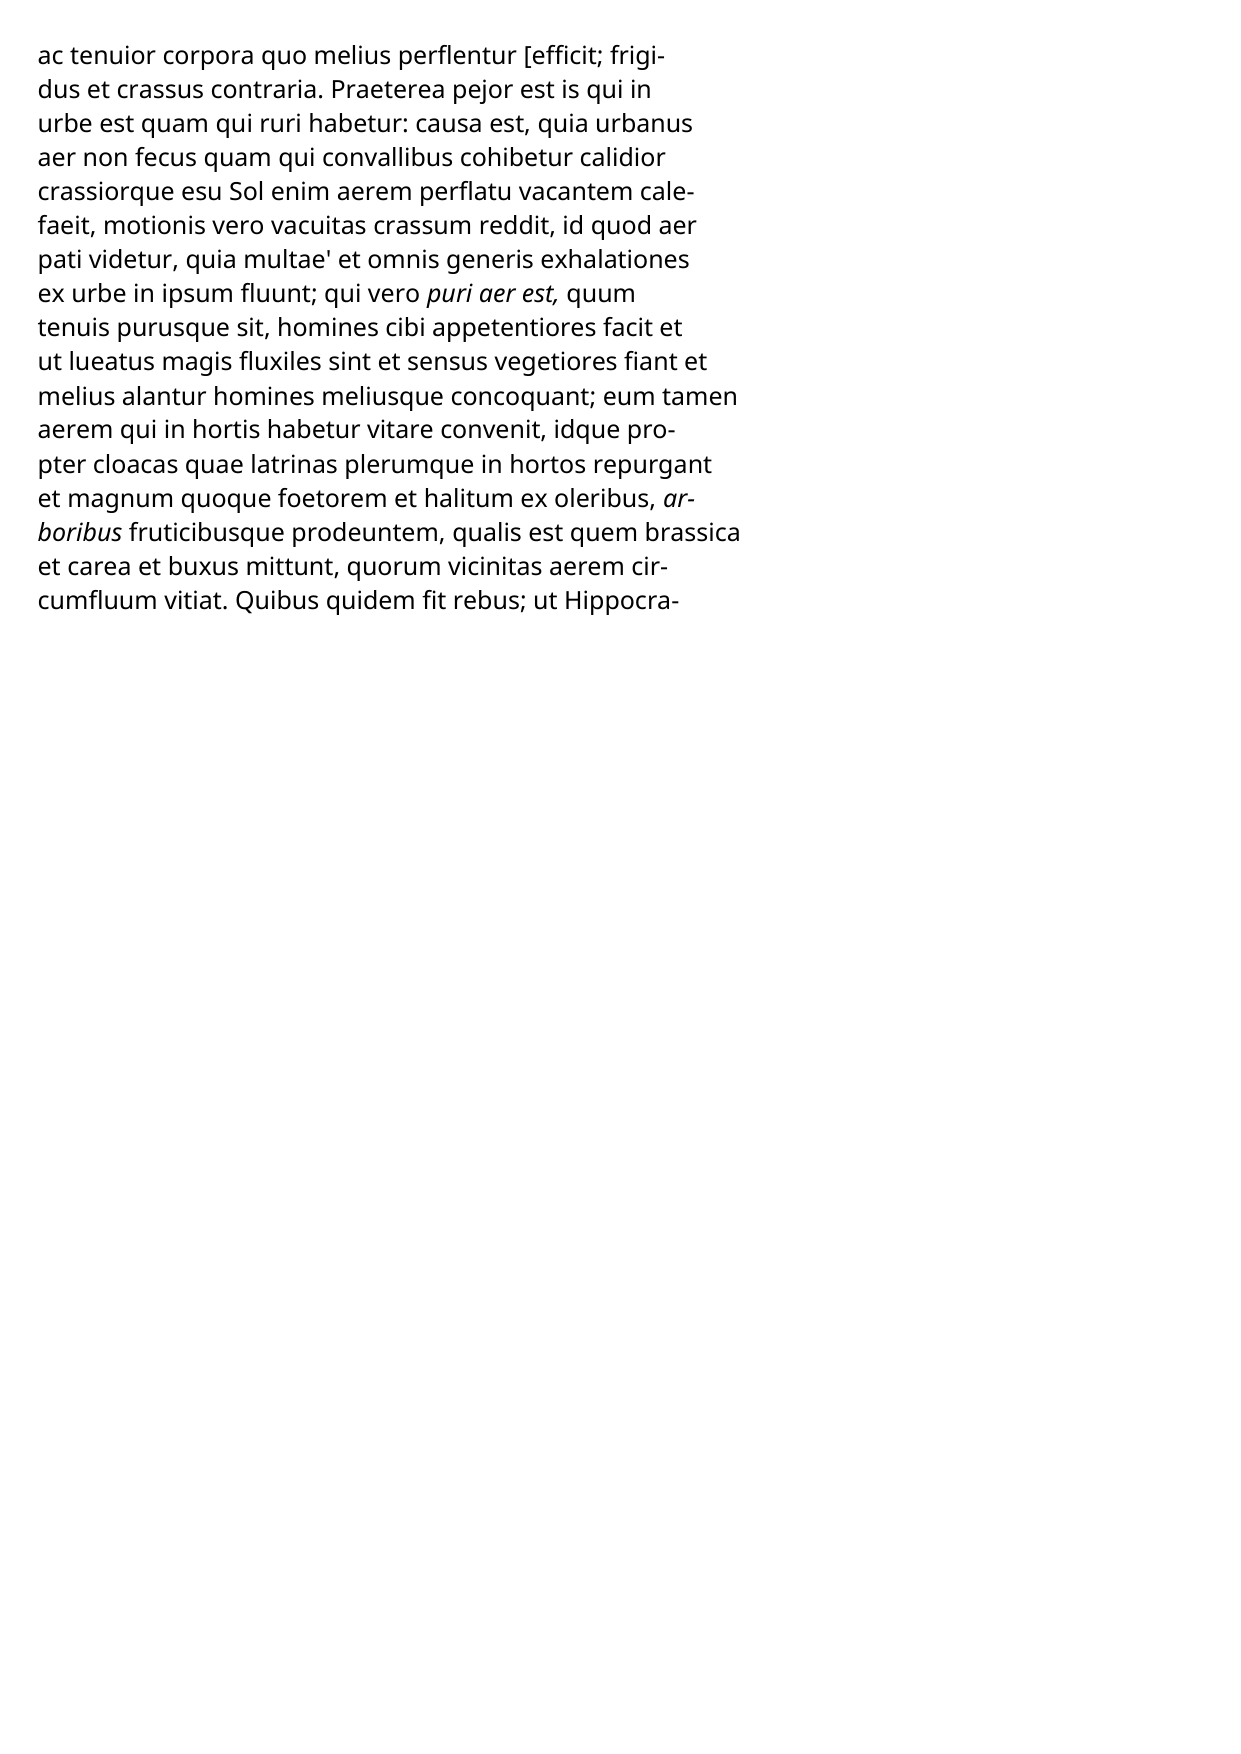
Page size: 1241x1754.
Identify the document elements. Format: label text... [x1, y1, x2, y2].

text ac tenuior corpora quo melius perflentur [efficit; frigi- dus et crassus contraria. Praeterea pejor est is qui in urbe est quam qui ruri habetur: causa est, quia urbanus aer non fecus quam qui convallibus cohibetur calidior crassiorque esu Sol enim aerem perflatu vacantem cale- faeit, motionis vero vacuitas crassum reddit, id quod aer pati videtur, quia multae' et omnis generis exhalationes ex urbe in ipsum fluunt; qui vero puri aer est, quum tenuis purusque sit, homines cibi appetentiores facit et ut lueatus magis fluxiles sint et sensus vegetiores fiant et melius alantur homines meliusque concoquant; eum tamen aerem qui in hortis habetur vitare convenit, idque pro- pter cloacas quae latrinas plerumque in hortos repurgant et magnum quoque foetorem et halitum ex oleribus, ar- boribus fruticibusque prodeuntem, qualis est quem brassica et carea et buxus mittunt, quorum vicinitas aerem cir- cumfluum vitiat. Quibus quidem fit rebus; ut Hippocra- [37, 37, 1203, 617]
